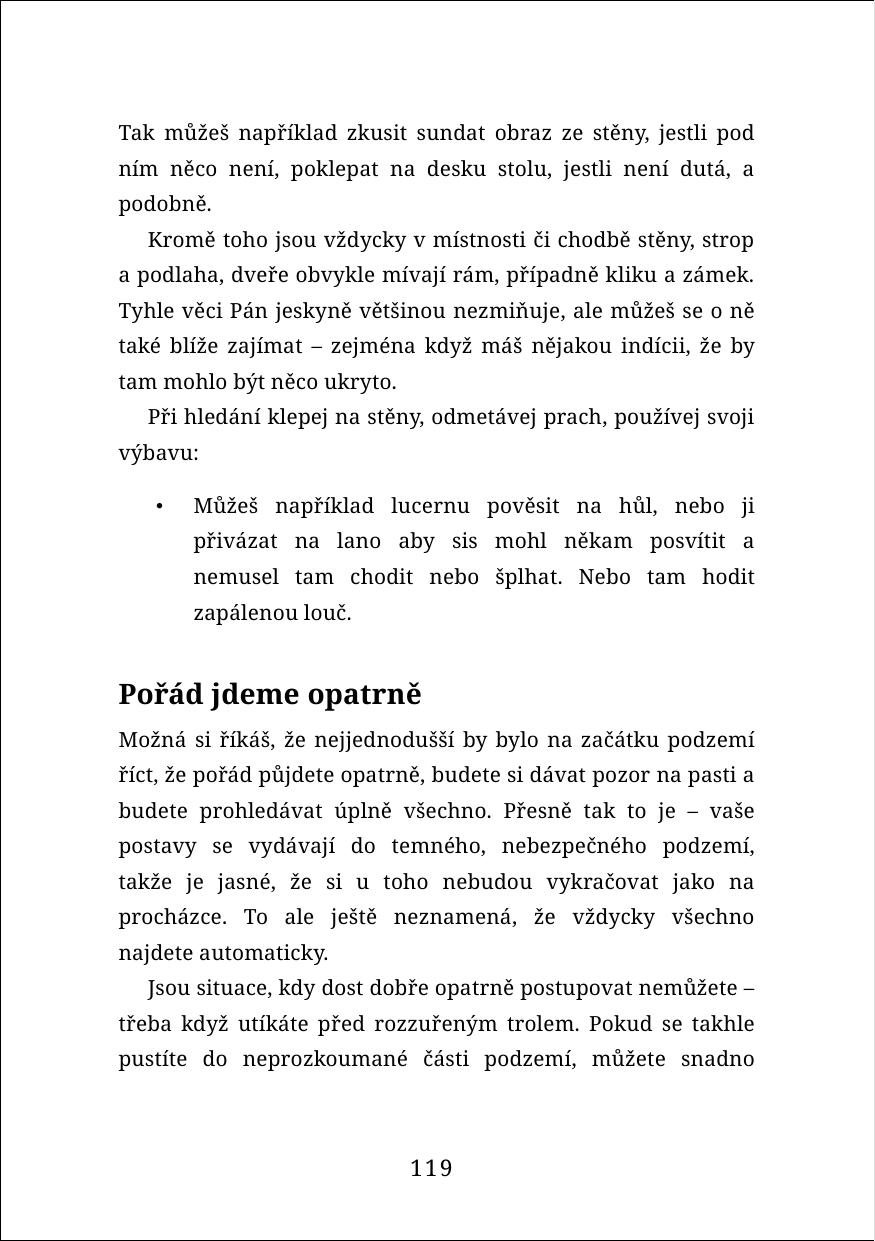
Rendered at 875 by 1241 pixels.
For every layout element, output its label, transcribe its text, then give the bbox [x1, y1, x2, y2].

list Můžeš například lucernu pověsit na hůl, nebo ji přivázat na lano aby sis mohl někam posvítit a nemusel tam chodit nebo šplhat. Nebo tam hodit zapálenou louč. [156, 491, 756, 626]
text Tak můžeš například zkusit sundat obraz ze stěny, jestli pod ním něco není, poklepat na desku stolu, jestli není dutá, a podobně. Kromě toho jsou vždycky v místnosti či chodbě stěny, strop a podlaha, dveře obvykle mívají rám, případně kliku a zámek. Tyhle věci Pán jeskyně většinou nezmiňuje, ale můžeš se o ně také blíže zajímat – zejména když máš nějakou indícii, že by tam mohlo být něco ukryto. Při hledání klepej na stěny, odmetávej prach, používej svoji výbavu: [118, 118, 756, 466]
text Možná si říkáš, že nejjednodušší by bylo na začátku podzemí říct, že pořád půjdete opatrně, budete si dávat pozor na pasti a budete prohledávat úplně všechno. Přesně tak to je – vaše postavy se vydávají do temného, nebezpečného podzemí, takže je jasné, že si u toho nebudou vykračovat jako na procházce. To ale ještě neznamená, že vždycky všechno najdete automaticky. Jsou situace, kdy dost dobře opatrně postupovat nemůžete – třeba když utíkáte před rozzuřeným trolem. Pokud se takhle pustíte do neprozkoumané části podzemí, můžete snadno [118, 725, 756, 1073]
subtitle Pořád jdeme opatrně [118, 674, 756, 713]
